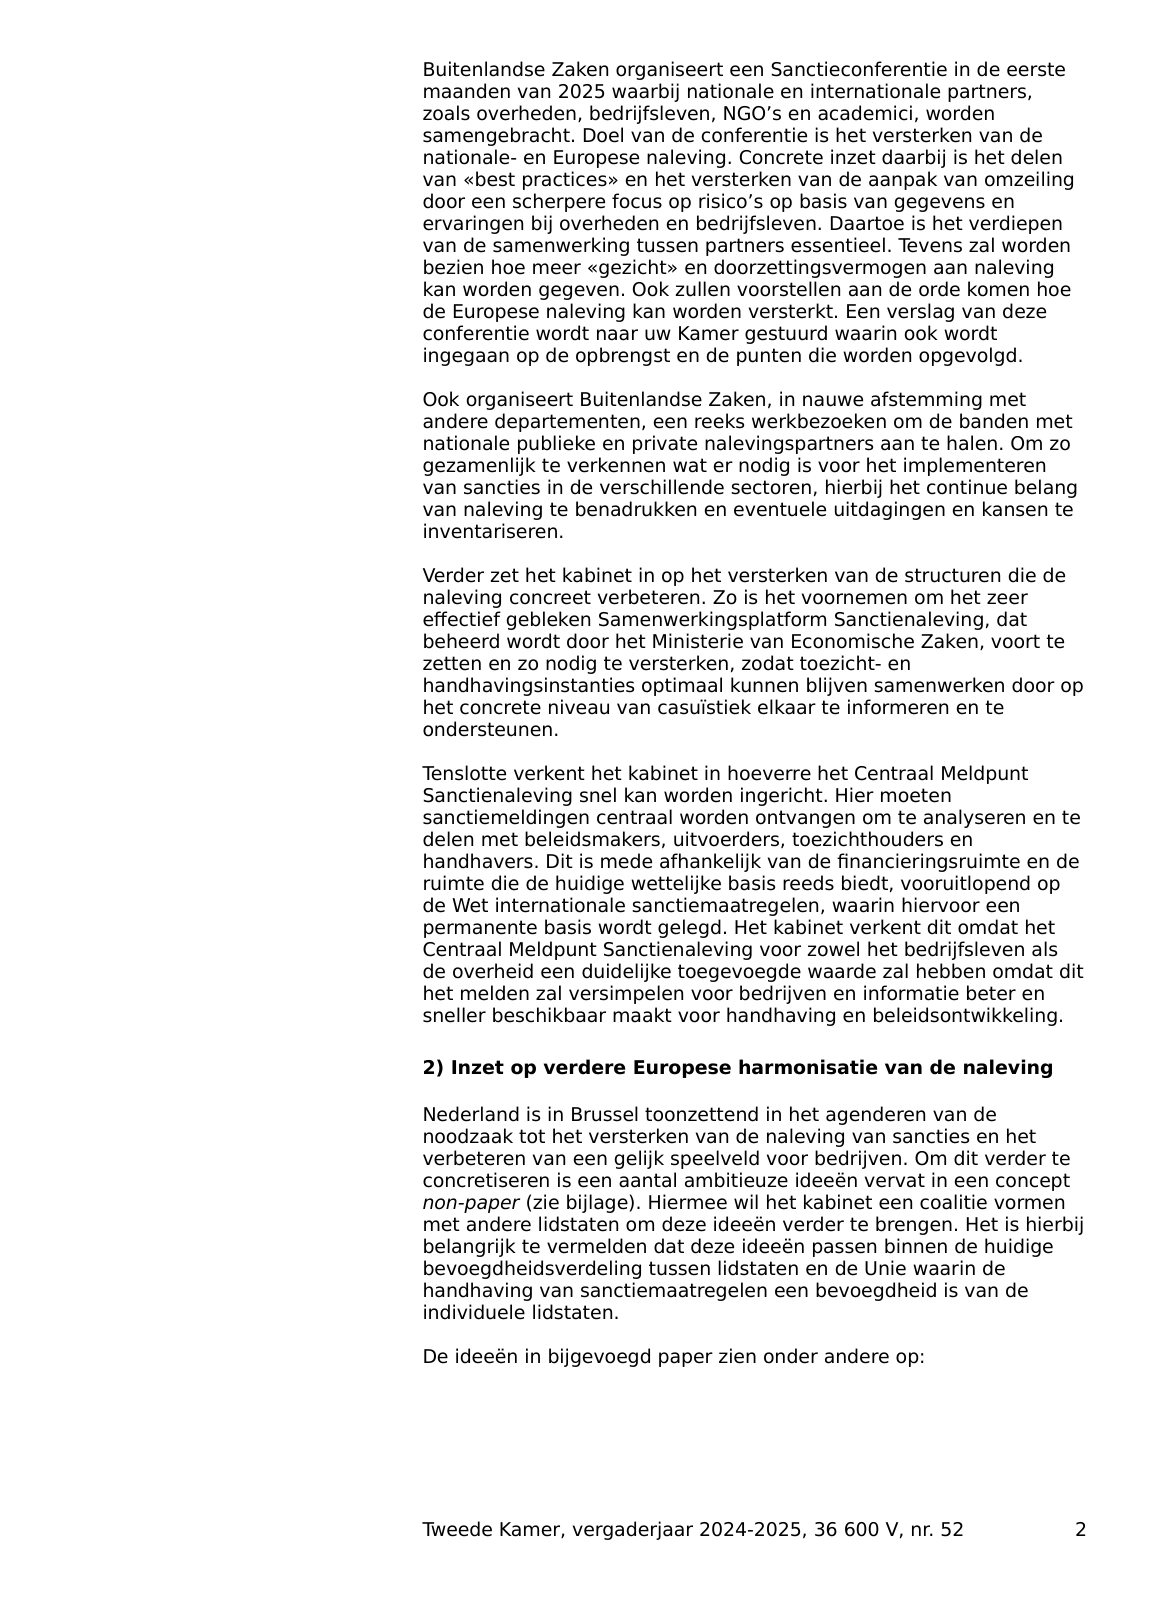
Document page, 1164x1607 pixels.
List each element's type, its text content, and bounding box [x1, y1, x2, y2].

text Verder zet het kabinet in op het versterken van de structuren die de naleving concreet verbeteren. Zo is het voornemen om het zeer effectief gebleken Samenwerkingsplatform Sanctienaleving, dat beheerd wordt door het Ministerie van Economische Zaken, voort te zetten en zo nodig te versterken, zodat toezicht- en handhavingsinstanties optimaal kunnen blijven samenwerken door op het concrete niveau van casuïstiek elkaar te informeren en te ondersteunen. [422, 565, 1087, 741]
subtitle 2) Inzet op verdere Europese harmonisatie van de naleving [422, 1057, 1087, 1079]
text De ideeën in bijgevoegd paper zien onder andere op: [422, 1346, 1087, 1368]
text Nederland is in Brussel toonzettend in het agenderen van de noodzaak tot het versterken van de naleving van sancties en het verbeteren van een gelijk speelveld voor bedrijven. Om dit verder te concretiseren is een aantal ambitieuze ideeën vervat in een concept non-paper (zie bijlage). Hiermee wil het kabinet een coalitie vormen met andere lidstaten om deze ideeën verder te brengen. Het is hierbij belangrijk te vermelden dat deze ideeën passen binnen de huidige bevoegdheidsverdeling tussen lidstaten en de Unie waarin de handhaving van sanctiemaatregelen een bevoegdheid is van de individuele lidstaten. [422, 1104, 1087, 1323]
text Ook organiseert Buitenlandse Zaken, in nauwe afstemming met andere departementen, een reeks werkbezoeken om de banden met nationale publieke en private nalevingspartners aan te halen. Om zo gezamenlijk te verkennen wat er nodig is voor het implementeren van sancties in de verschillende sectoren, hierbij het continue belang van naleving te benadrukken en eventuele uitdagingen en kansen te inventariseren. [422, 389, 1087, 543]
text Tenslotte verkent het kabinet in hoeverre het Centraal Meldpunt Sanctienaleving snel kan worden ingericht. Hier moeten sanctiemeldingen centraal worden ontvangen om te analyseren en te delen met beleidsmakers, uitvoerders, toezichthouders en handhavers. Dit is mede afhankelijk van de financieringsruimte en de ruimte die de huidige wettelijke basis reeds biedt, vooruitlopend op de Wet internationale sanctiemaatregelen, waarin hiervoor een permanente basis wordt gelegd. Het kabinet verkent dit omdat het Centraal Meldpunt Sanctienaleving voor zowel het bedrijfsleven als de overheid een duidelijke toegevoegde waarde zal hebben omdat dit het melden zal versimpelen voor bedrijven en informatie beter en sneller beschikbaar maakt voor handhaving en beleidsontwikkeling. [422, 763, 1087, 1027]
text Buitenlandse Zaken organiseert een Sanctieconferentie in de eerste maanden van 2025 waarbij nationale en internationale partners, zoals overheden, bedrijfsleven, NGO’s en academici, worden samengebracht. Doel van de conferentie is het versterken van de nationale- en Europese naleving. Concrete inzet daarbij is het delen van «best practices» en het versterken van de aanpak van omzeiling door een scherpere focus op risico’s op basis van gegevens en ervaringen bij overheden en bedrijfsleven. Daartoe is het verdiepen van de samenwerking tussen partners essentieel. Tevens zal worden bezien hoe meer «gezicht» en doorzettingsvermogen aan naleving kan worden gegeven. Ook zullen voorstellen aan de orde komen hoe de Europese naleving kan worden versterkt. Een verslag van deze conferentie wordt naar uw Kamer gestuurd waarin ook wordt ingegaan op de opbrengst en de punten die worden opgevolgd. [422, 59, 1087, 367]
